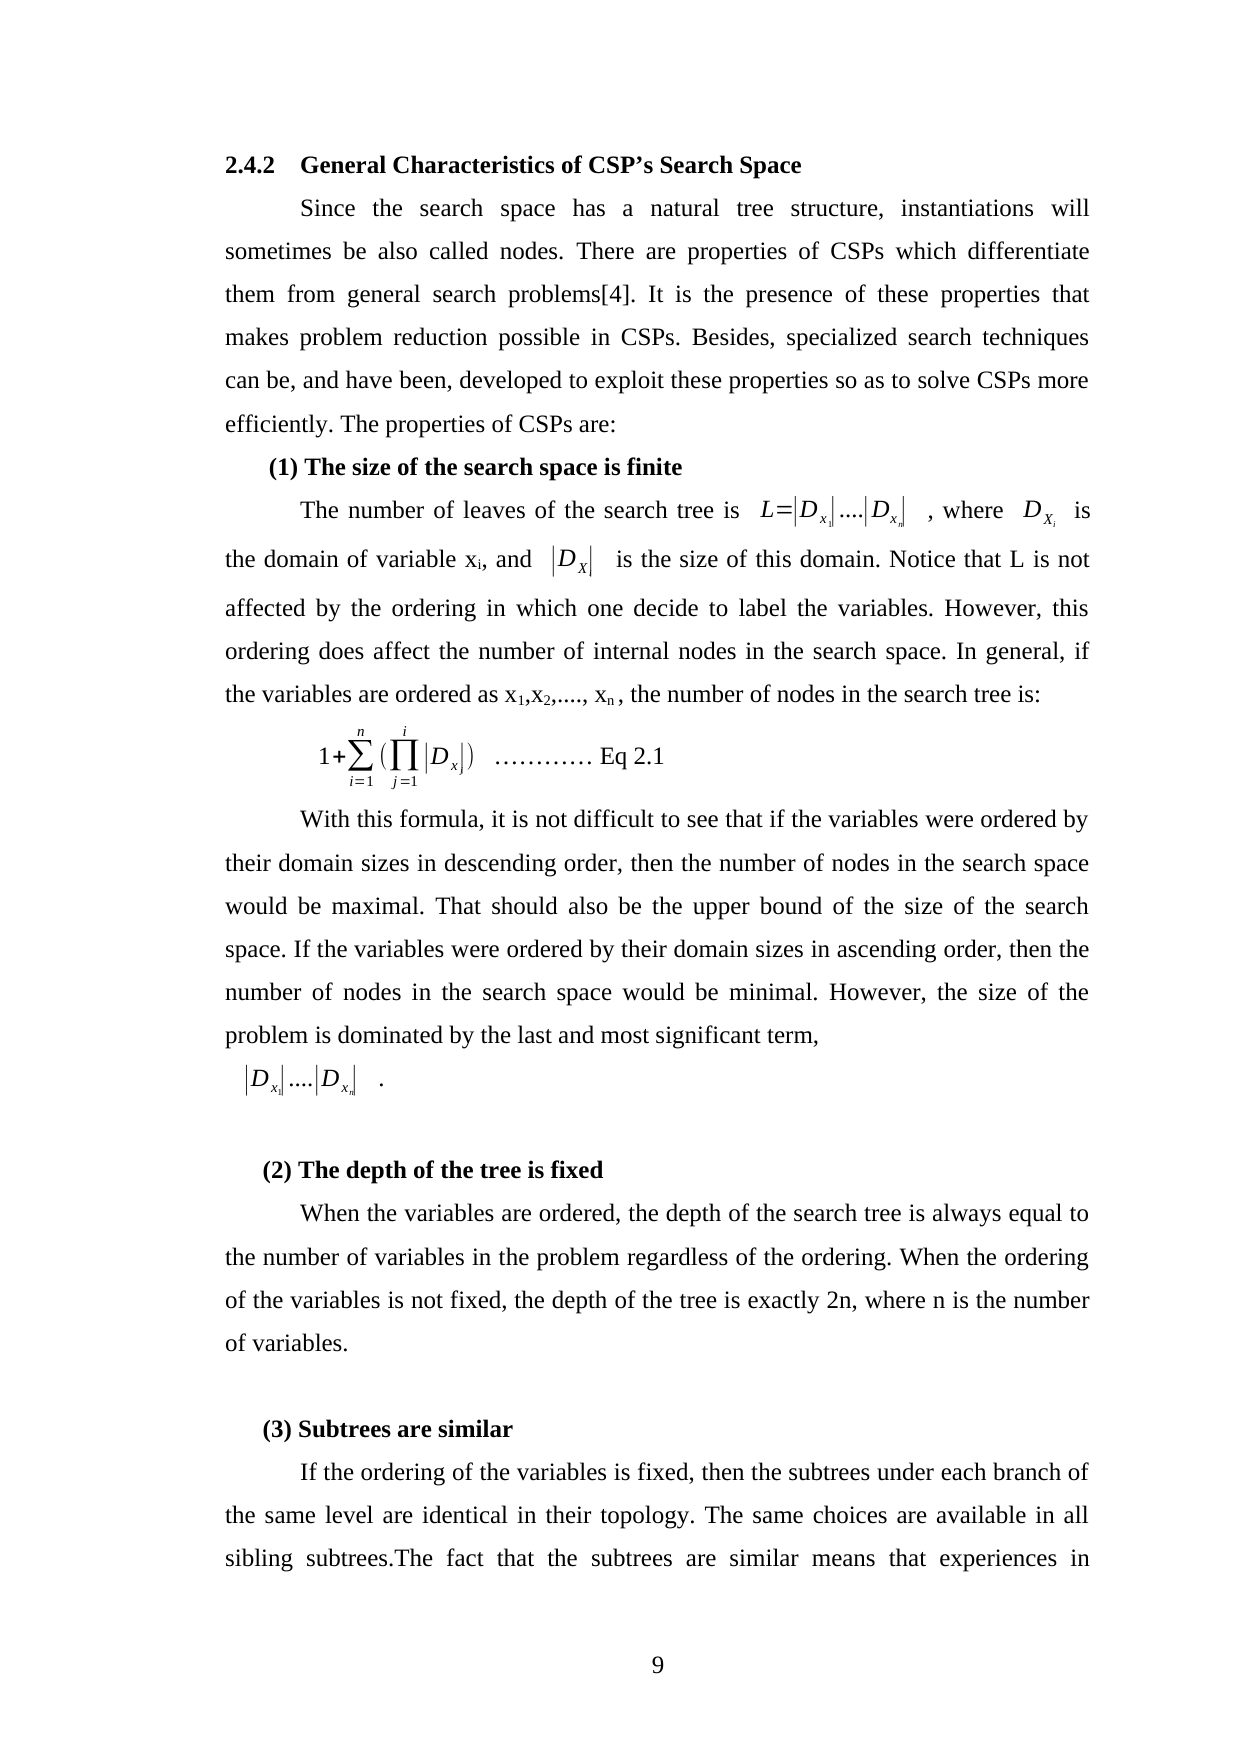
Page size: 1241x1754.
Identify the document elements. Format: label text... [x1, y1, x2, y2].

text When the variables are ordered, the depth of the search tree is always equal to the number of variables in the problem regardless of the ordering. When the ordering of the variables is not fixed, the depth of the tree is exactly 2n, where n is the number of variables. [225, 1198, 1091, 1357]
text 2.4.2 General Characteristics of CSP’s Search Space [225, 150, 1091, 179]
text If the ordering of the variables is fixed, then the subtrees under each branch of the same level are identical in their topology. The same choices are available in all sibling subtrees.The fact that the subtrees are similar means that experiences in [225, 1457, 1091, 1572]
text Since the search space has a natural tree structure, instantiations will sometimes be also called nodes. There are properties of CSPs which differentiate them from general search problems[4]. It is the presence of these properties that makes problem reduction possible in CSPs. Besides, specialized search techniques can be, and have been, developed to exploit these properties so as to solve CSPs more efficiently. The properties of CSPs are: [225, 193, 1091, 437]
text (3) Subtrees are similar [225, 1414, 1091, 1443]
text . [225, 1063, 1091, 1098]
text The number of leaves of the search tree is, whereis the domain of variable xi, andis the size of this domain. Notice that L is not affected by the ordering in which one decide to label the variables. However, this ordering does affect the number of internal nodes in the search space. In general, if the variables are ordered as x1,x2,...., xn , the number of nodes in the search tree is: [225, 495, 1091, 708]
text (1) The size of the search space is finite [225, 452, 1091, 481]
text With this formula, it is not difficult to see that if the variables were ordered by their domain sizes in descending order, then the number of nodes in the search space would be maximal. That should also be the upper bound of the size of the search space. If the variables were ordered by their domain sizes in ascending order, then the number of nodes in the search space would be minimal. However, the size of the problem is dominated by the last and most significant term, [225, 804, 1091, 1049]
text (2) The depth of the tree is fixed [225, 1155, 1091, 1184]
text ………… Eq 2.1 [225, 722, 1091, 790]
